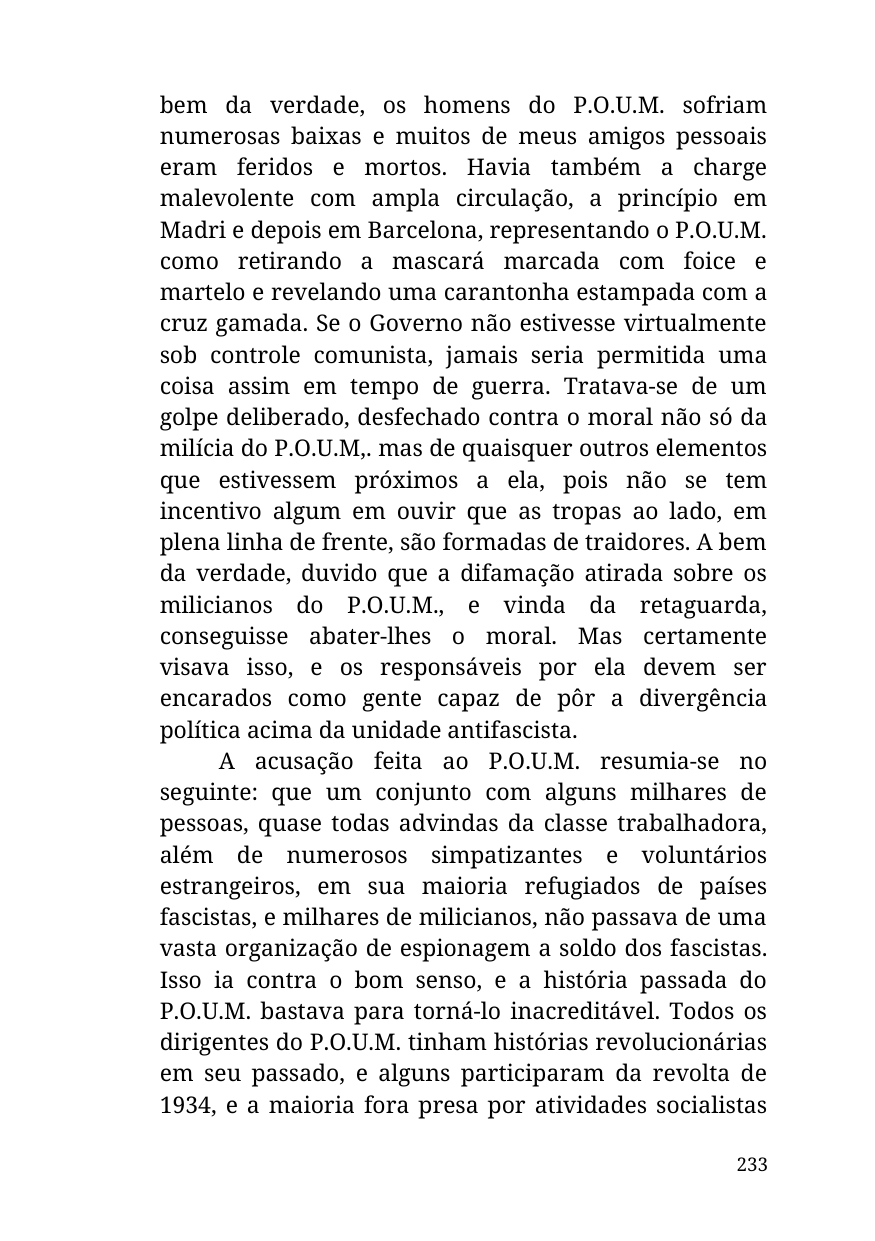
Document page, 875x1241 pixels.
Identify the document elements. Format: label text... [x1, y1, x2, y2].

text bem da verdade, os homens do P.O.U.M. sofriam numerosas baixas e muitos de meus amigos pessoais eram feridos e mortos. Havia também a charge malevolente com ampla circulação, a princípio em Madri e depois em Barcelona, representando o P.O.U.M. como retirando a mascará marcada com foice e martelo e revelando uma carantonha estampada com a cruz gamada. Se o Governo não estivesse virtualmente sob controle comunista, jamais seria permitida uma coisa assim em tempo de guerra. Tratava-se de um golpe deliberado, desfechado contra o moral não só da milícia do P.O.U.M,. mas de quaisquer outros elementos que estivessem próximos a ela, pois não se tem incentivo algum em ouvir que as tropas ao lado, em plena linha de frente, são formadas de traidores. A bem da verdade, duvido que a difamação atirada sobre os milicianos do P.O.U.M., e vinda da retaguarda, conseguisse abater-lhes o moral. Mas certamente visava isso, e os responsáveis por ela devem ser encarados como gente capaz de pôr a divergência política acima da unidade antifascista. [159, 88, 768, 745]
text A acusação feita ao P.O.U.M. resumia-se no seguinte: que um conjunto com alguns milhares de pessoas, quase todas advindas da classe trabalhadora, além de numerosos simpatizantes e voluntários estrangeiros, em sua maioria refugiados de países fascistas, e milhares de milicianos, não passava de uma vasta organização de espionagem a soldo dos fascistas. Isso ia contra o bom senso, e a história passada do P.O.U.M. bastava para torná-lo inacreditável. Todos os dirigentes do P.O.U.M. tinham histórias revolucionárias em seu passado, e alguns participaram da revolta de 1934, e a maioria fora presa por atividades socialistas [159, 745, 768, 1120]
